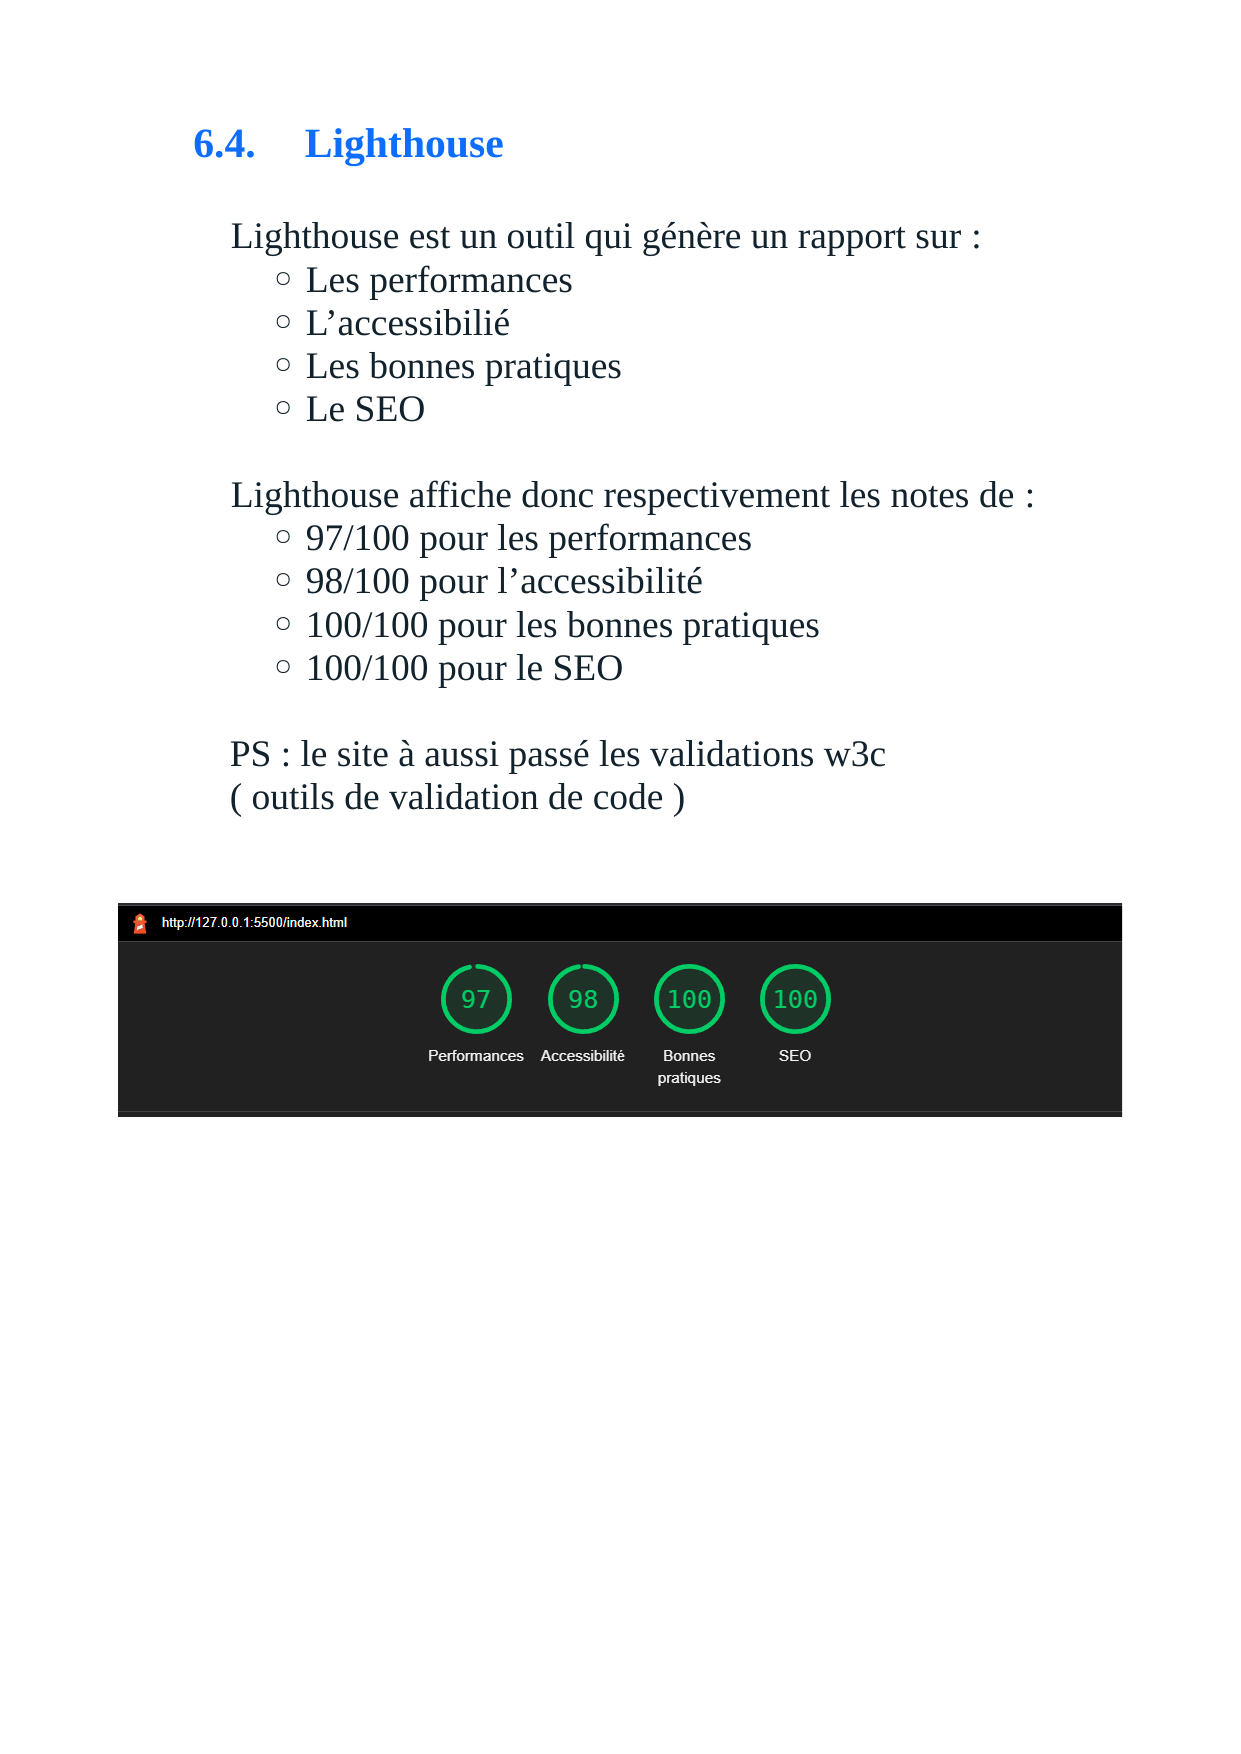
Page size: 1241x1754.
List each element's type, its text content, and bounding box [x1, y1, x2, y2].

list L’accessibilié [268, 300, 1122, 343]
list Les bonnes pratiques [268, 343, 1122, 386]
text ( outils de validation de code ) [118, 774, 1122, 818]
list Lighthouse affiche donc respectivement les notes de : [193, 473, 1122, 516]
list Les performances [268, 257, 1122, 300]
text PS : le site à aussi passé les validations w3c [118, 731, 1122, 774]
list Lighthouse [193, 118, 1122, 166]
list Le SEO [268, 386, 1122, 429]
list 100/100 pour les bonnes pratiques [268, 602, 1122, 645]
list 97/100 pour les performances [268, 516, 1122, 559]
list 100/100 pour le SEO [268, 645, 1122, 688]
picture [118, 903, 1123, 1117]
list 98/100 pour l’accessibilité [268, 559, 1122, 602]
list Lighthouse est un outil qui génère un rapport sur : [193, 214, 1122, 257]
